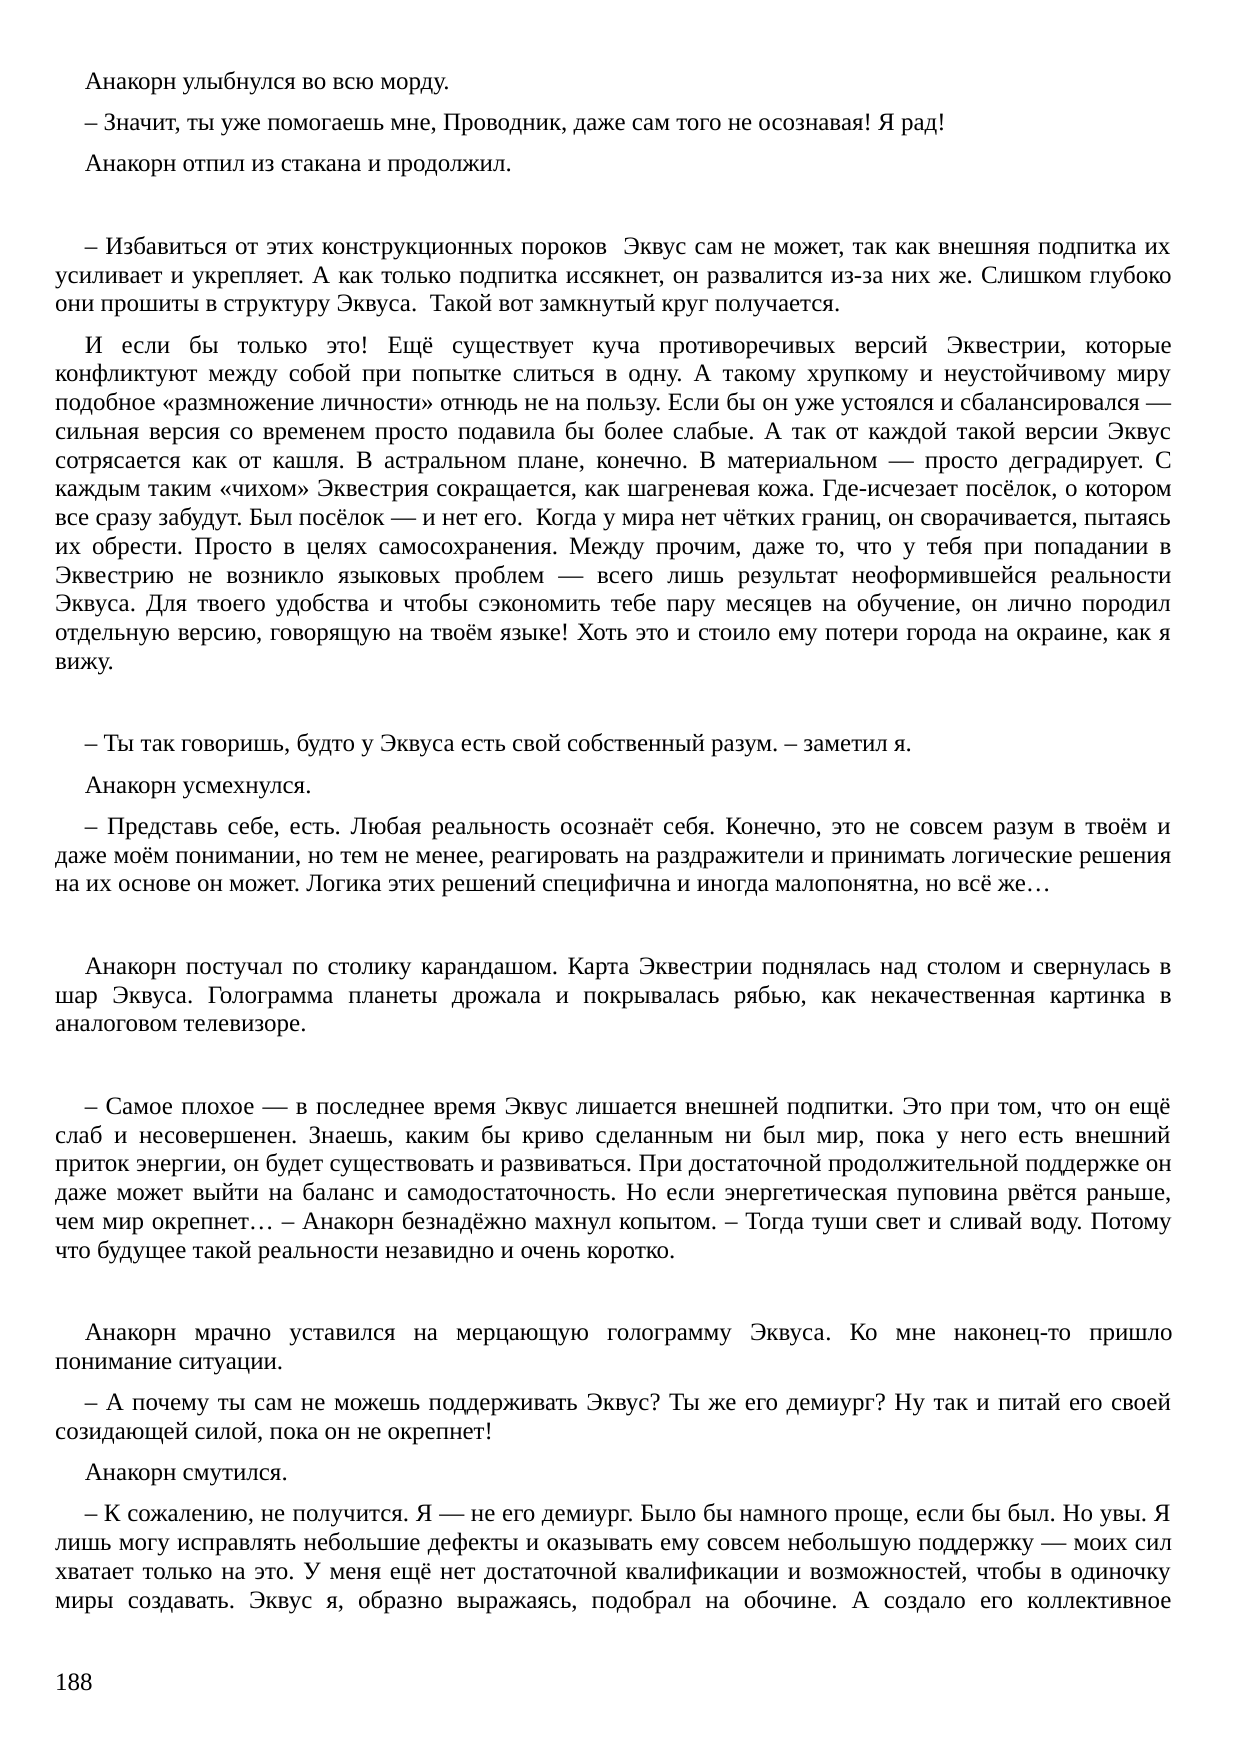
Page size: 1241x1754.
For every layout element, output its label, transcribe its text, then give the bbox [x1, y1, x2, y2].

text – Ты так говоришь, будто у Эквуса есть свой собственный разум. – заметил я. [55, 728, 1173, 757]
text – Значит, ты уже помогаешь мне, Проводник, даже сам того не осознавая! Я рад! [55, 107, 1173, 136]
text Анакорн улыбнулся во всю морду. [55, 66, 1173, 95]
text – Самое плохое — в последнее время Эквус лишается внешней подпитки. Это при том, что он ещё слаб и несовершенен. Знаешь, каким бы криво сделанным ни был мир, пока у него есть внешний приток энергии, он будет существовать и развиваться. При достаточной продолжительной поддержке он даже может выйти на баланс и самодостаточность. Но если энергетическая пуповина рвётся раньше, чем мир окрепнет… – Анакорн безнадёжно махнул копытом. – Тогда туши свет и сливай воду. Потому что будущее такой реальности незавидно и очень коротко. [55, 1091, 1173, 1263]
text Анакорн усмехнулся. [55, 770, 1173, 798]
text Анакорн мрачно уставился на мерцающую голограмму Эквуса. Ко мне наконец-то пришло понимание ситуации. [55, 1317, 1173, 1375]
text – А почему ты сам не можешь поддерживать Эквус? Ты же его демиург? Ну так и питай его своей созидающей силой, пока он не окрепнет! [55, 1387, 1173, 1445]
text – Представь себе, есть. Любая реальность осознаёт себя. Конечно, это не совсем разум в твоём и даже моём понимании, но тем не менее, реагировать на раздражители и принимать логические решения на их основе он может. Логика этих решений специфична и иногда малопонятна, но всё же… [55, 811, 1173, 897]
text Анакорн постучал по столику карандашом. Карта Эквестрии поднялась над столом и свернулась в шар Эквуса. Голограмма планеты дрожала и покрывалась рябью, как некачественная картинка в аналоговом телевизоре. [55, 951, 1173, 1037]
text – К сожалению, не получится. Я — не его демиург. Было бы намного проще, если бы был. Но увы. Я лишь могу исправлять небольшие дефекты и оказывать ему совсем небольшую поддержку — моих сил хватает только на это. У меня ещё нет достаточной квалификации и возможностей, чтобы в одиночку миры создавать. Эквус я, образно выражаясь, подобрал на обочине. А создало его коллективное [55, 1498, 1173, 1613]
text Анакорн смутился. [55, 1457, 1173, 1486]
text Анакорн отпил из стакана и продолжил. [55, 148, 1173, 177]
text И если бы только это! Ещё существует куча противоречивых версий Эквестрии, которые конфликтуют между собой при попытке слиться в одну. А такому хрупкому и неустойчивому миру подобное «размножение личности» отнюдь не на пользу. Если бы он уже устоялся и сбалансировался — сильная версия со временем просто подавила бы более слабые. А так от каждой такой версии Эквус сотрясается как от кашля. В астральном плане, конечно. В материальном — просто деградирует. С каждым таким «чихом» Эквестрия сокращается, как шагреневая кожа. Где-исчезает посёлок, о котором все сразу забудут. Был посёлок — и нет его. Когда у мира нет чётких границ, он сворачивается, пытаясь их обрести. Просто в целях самосохранения. Между прочим, даже то, что у тебя при попадании в Эквестрию не возникло языковых проблем — всего лишь результат неоформившейся реальности Эквуса. Для твоего удобства и чтобы сэкономить тебе пару месяцев на обучение, он лично породил отдельную версию, говорящую на твоём языке! Хоть это и стоило ему потери города на окраине, как я вижу. [55, 330, 1173, 675]
text – Избавиться от этих конструкционных пороков Эквус сам не может, так как внешняя подпитка их усиливает и укрепляет. А как только подпитка иссякнет, он развалится из-за них же. Слишком глубоко они прошиты в структуру Эквуса. Такой вот замкнутый круг получается. [55, 231, 1173, 317]
